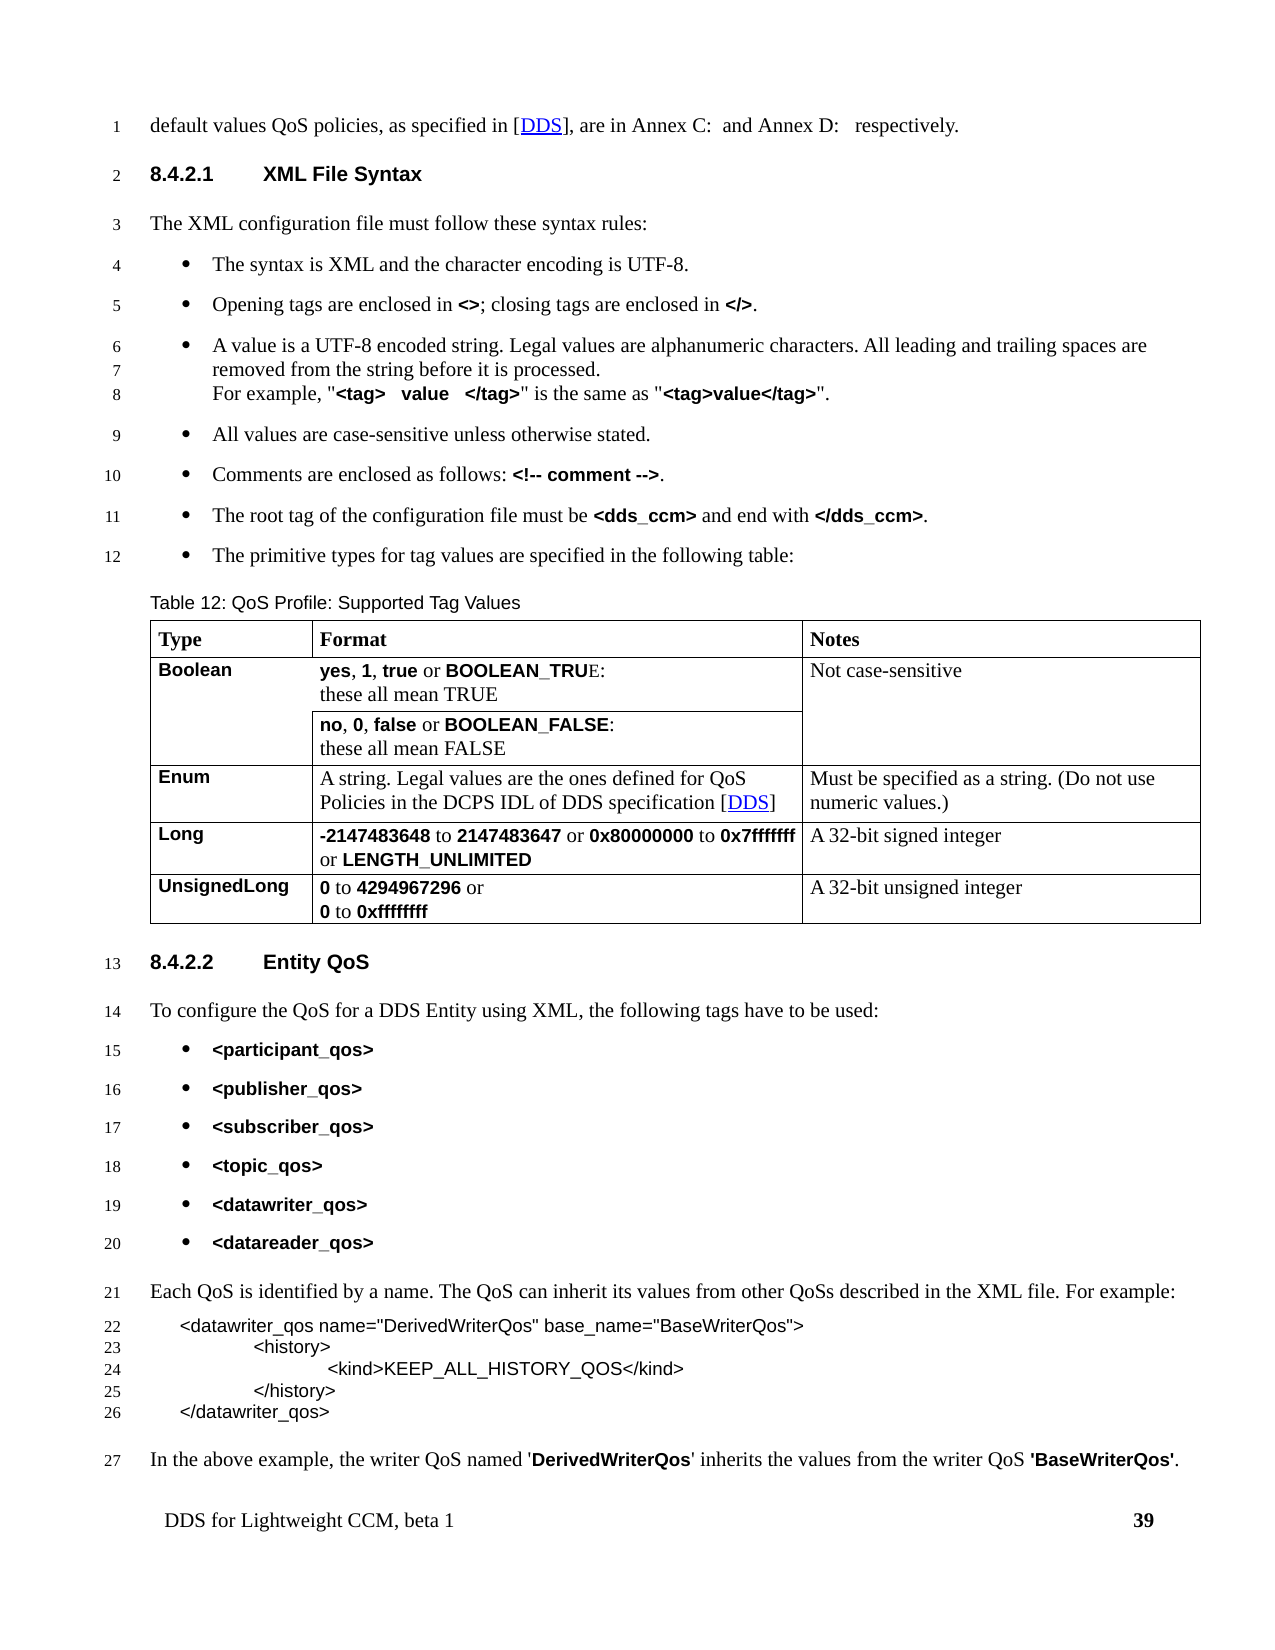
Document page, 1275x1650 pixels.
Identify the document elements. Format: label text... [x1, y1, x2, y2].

list Opening tags are enclosed in <>; closing tags are enclosed in </>. [182, 292, 1200, 316]
table_header Type [151, 621, 312, 657]
list A value is a UTF-8 encoded string. Legal values are alphanumeric characters. All leading and trailing spaces are removed from the string before it is processed. For example, "<tag> value </tag>" is the same as "<tag>value</tag>". [182, 333, 1200, 405]
table_cell Long [151, 823, 312, 874]
list <topic_qos> [182, 1155, 1200, 1177]
table_cell Enum [151, 766, 312, 822]
subtitle Entity QoS [150, 949, 1200, 973]
text <kind>KEEP_ALL_HISTORY_QOS</kind> [179, 1358, 1200, 1379]
text </datawriter_qos> [179, 1401, 1200, 1423]
table_cell 0 to 4294967296 or 0 to 0xffffffff [313, 875, 802, 923]
table_cell A string. Legal values are the ones defined for QoS Policies in the DCPS IDL of DDS specification [DDS] [313, 766, 802, 822]
text <history> [179, 1336, 1200, 1358]
text </history> [179, 1379, 1200, 1401]
text The XML configuration file must follow these syntax rules: [150, 211, 1200, 235]
table_cell Boolean [151, 658, 312, 765]
table_cell UnsignedLong [151, 875, 312, 923]
text To configure the QoS for a DDS Entity using XML, the following tags have to be used: [150, 998, 1200, 1022]
text default values QoS policies, as specified in [DDS], are in Annex C: and Annex D: respectively. [150, 112, 1200, 137]
table_header yes, 1, true or BOOLEAN_TRUE: these all mean TRUE [312, 658, 802, 711]
list Comments are enclosed as follows: <!-- comment -->. [182, 462, 1200, 486]
table_cell A 32-bit signed integer [803, 823, 1200, 874]
subtitle XML File Syntax [150, 162, 1200, 186]
table_cell -2147483648 to 2147483647 or 0x80000000 to 0x7fffffff or LENGTH_UNLIMITED [313, 823, 802, 874]
list The syntax is XML and the character encoding is UTF-8. [182, 251, 1200, 276]
list The primitive types for tag values are specified in the following table: [182, 543, 1200, 567]
table_header Format [313, 621, 802, 657]
table_cell no, 0, false or BOOLEAN_FALSE: these all mean FALSE [313, 712, 802, 765]
list All values are case-sensitive unless otherwise stated. [182, 421, 1200, 446]
table_cell Must be specified as a string. (Do not use numeric values.) [803, 766, 1200, 822]
list <participant_qos> [182, 1039, 1200, 1061]
text <datawriter_qos name="DerivedWriterQos" base_name="BaseWriterQos"> [179, 1315, 1200, 1336]
list The root tag of the configuration file must be <dds_ccm> and end with </dds_ccm>. [182, 503, 1200, 527]
table_cell A 32-bit unsigned integer [803, 875, 1200, 923]
list <subscriber_qos> [182, 1116, 1200, 1138]
list <datawriter_qos> [182, 1193, 1200, 1216]
text Table 12: QoS Profile: Supported Tag Values [150, 592, 1200, 614]
text In the above example, the writer QoS named 'DerivedWriterQos' inherits the values from the writer QoS 'BaseWriterQos'. [150, 1447, 1200, 1471]
table_cell Not case-sensitive [803, 658, 1200, 765]
list <datareader_qos> [182, 1232, 1200, 1254]
table_header Notes [803, 621, 1200, 657]
list <publisher_qos> [182, 1077, 1200, 1099]
text Each QoS is identified by a name. The QoS can inherit its values from other QoSs described in the XML file. For example: [150, 1279, 1200, 1303]
